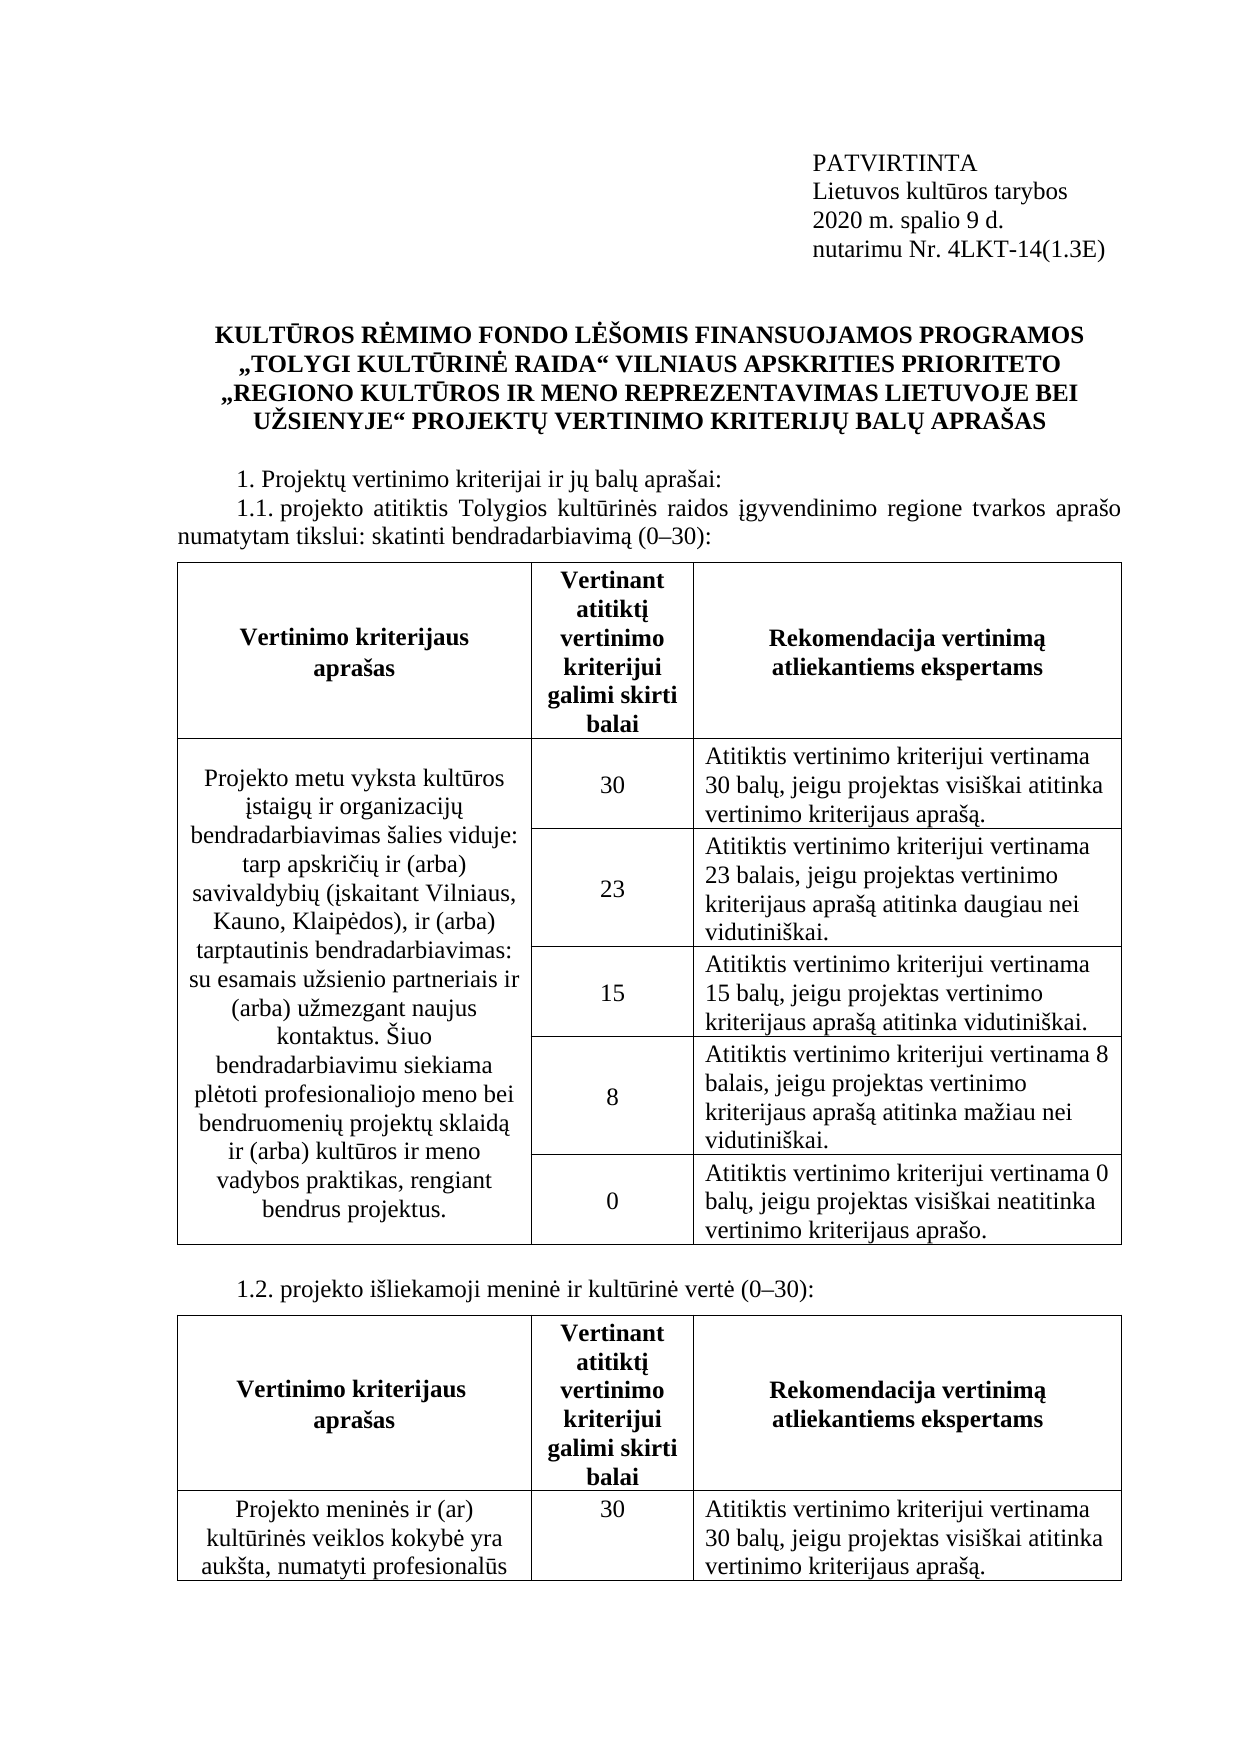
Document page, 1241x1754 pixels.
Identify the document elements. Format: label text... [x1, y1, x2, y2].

table_cell Atitiktis vertinimo kriterijui vertinama 0 balų, jeigu projektas visiškai neatitinka vertinimo kriterijaus aprašo. [694, 1155, 1121, 1244]
table_cell Atitiktis vertinimo kriterijui vertinama 30 balų, jeigu projektas visiškai atitinka vertinimo kriterijaus aprašą. [694, 739, 1121, 828]
table_header Rekomendacija vertinimą atliekantiems ekspertams [694, 1316, 1121, 1490]
table_cell 8 [532, 1037, 693, 1154]
table_cell Atitiktis vertinimo kriterijui vertinama 23 balais, jeigu projektas vertinimo kriterijaus aprašą atitinka daugiau nei vidutiniškai. [694, 829, 1121, 946]
table_cell 15 [532, 947, 693, 1036]
text Lietuvos kultūros tarybos [812, 176, 1122, 205]
table_header Vertinant atitiktį vertinimo kriterijui galimi skirti balai [532, 563, 693, 738]
text PATVIRTINTA [812, 148, 1122, 176]
text 1.1. projekto atitiktis Tolygios kultūrinės raidos įgyvendinimo regione tvarkos aprašo numatytam tikslui: skatinti bendradarbiavimą (0–30): [177, 493, 1122, 550]
table_cell Atitiktis vertinimo kriterijui vertinama 30 balų, jeigu projektas visiškai atitinka vertinimo kriterijaus aprašą. [694, 1491, 1121, 1580]
text nutarimu Nr. 4LKT-14(1.3E) [812, 234, 1122, 263]
text 1.2. projekto išliekamoji meninė ir kultūrinė vertė (0–30): [177, 1274, 1122, 1302]
text KULTŪROS RĖMIMO FONDO LĖŠOMIS FINANSUOJAMOS PROGRAMOS [177, 320, 1122, 349]
table_cell 30 [532, 1491, 693, 1580]
table_header Vertinimo kriterijaus aprašas [178, 563, 531, 738]
table_cell Projekto meninės ir (ar) kultūrinės veiklos kokybė yra aukšta, numatyti profesionalūs [178, 1491, 531, 1580]
table_header Rekomendacija vertinimą atliekantiems ekspertams [694, 563, 1121, 738]
table_header Vertinant atitiktį vertinimo kriterijui galimi skirti balai [532, 1316, 693, 1490]
text 2020 m. spalio 9 d. [812, 205, 1122, 234]
table_cell Atitiktis vertinimo kriterijui vertinama 15 balų, jeigu projektas vertinimo kriterijaus aprašą atitinka vidutiniškai. [694, 947, 1121, 1036]
table_cell 23 [532, 829, 693, 946]
table_cell Atitiktis vertinimo kriterijui vertinama 8 balais, jeigu projektas vertinimo kriterijaus aprašą atitinka mažiau nei vidutiniškai. [694, 1037, 1121, 1154]
text „TOLYGI KULTŪRINĖ RAIDA“ VILNIAUS APSKRITIES PRIORITETO „REGIONO KULTŪROS IR MENO REPREZENTAVIMAS LIETUVOJE BEI UŽSIENYJE“ PROJEKTŲ VERTINIMO KRITERIJŲ BALŲ APRAŠAS [177, 349, 1122, 435]
text 1. Projektų vertinimo kriterijai ir jų balų aprašai: [177, 464, 1122, 493]
table_cell 0 [532, 1155, 693, 1244]
table_header Vertinimo kriterijaus aprašas [178, 1316, 531, 1490]
table_cell 30 [532, 739, 693, 828]
table_cell Projekto metu vyksta kultūros įstaigų ir organizacijų bendradarbiavimas šalies viduje: tarp apskričių ir (arba) savivaldybių (įskaitant Vilniaus, Kauno, Klaipėdos), ir (arba) tarptautinis bendradarbiavimas: su esamais užsienio partneriais ir (arba) užmezgant naujus kontaktus. Šiuo bendradarbiavimu siekiama plėtoti profesionaliojo meno bei bendruomenių projektų sklaidą ir (arba) kultūros ir meno vadybos praktikas, rengiant bendrus projektus. [178, 739, 531, 1244]
